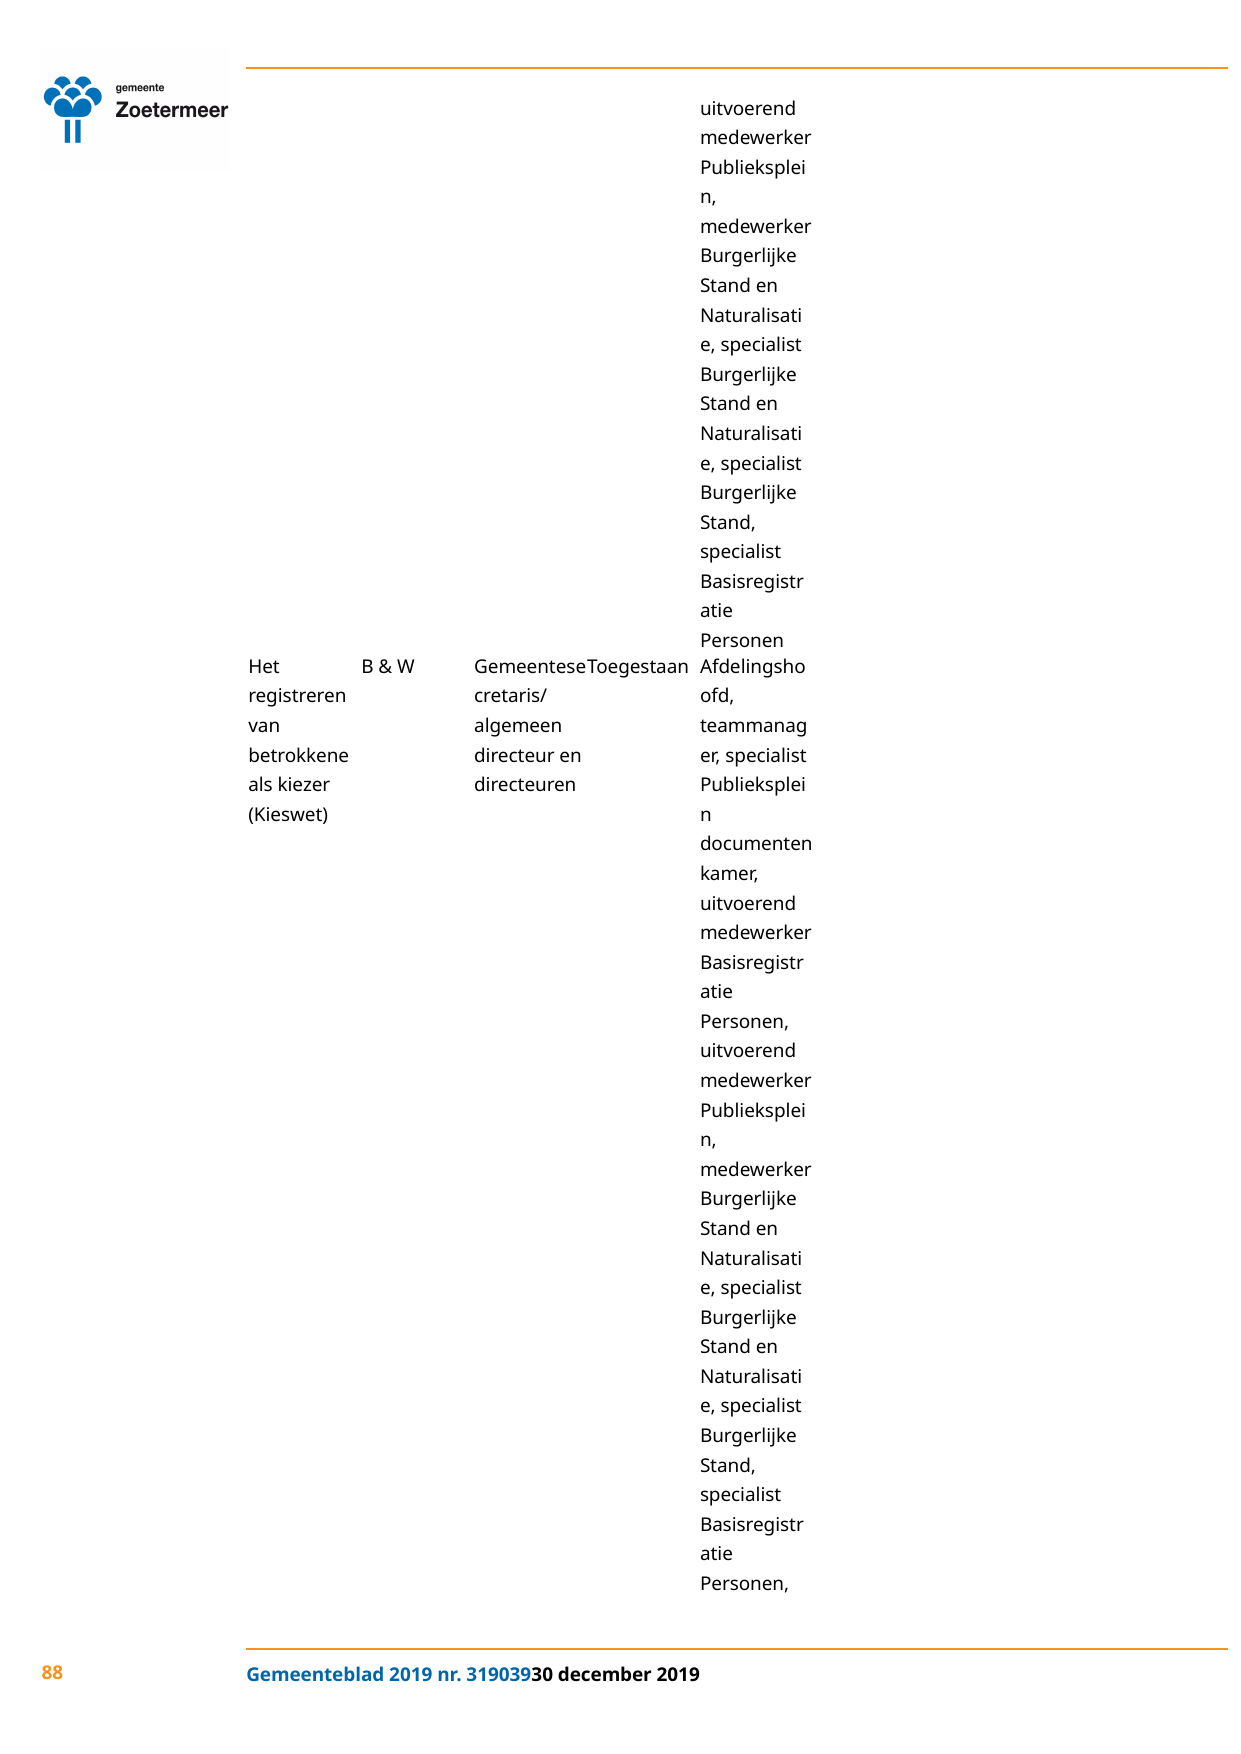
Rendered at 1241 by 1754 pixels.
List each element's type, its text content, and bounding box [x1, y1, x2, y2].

table_cell Toegestaan [587, 653, 700, 1596]
table_cell [474, 95, 587, 653]
table_cell uitvoerend medewerker Publieksplein, medewerker Burgerlijke Stand en Naturalisatie, specialist Burgerlijke Stand en Naturalisatie, specialist Burgerlijke Stand, specialist Basisregistratie Personen [700, 95, 813, 653]
table_cell [361, 95, 474, 653]
table_cell Het registreren van betrokkene als kiezer (Kieswet) [248, 653, 361, 1596]
table_cell [587, 95, 700, 653]
table_cell [248, 95, 361, 653]
table_cell Afdelingshoofd, teammanager, specialist Publieksplein documentenkamer, uitvoerend medewerker Basisregistratie Personen, uitvoerend medewerker Publieksplein, medewerker Burgerlijke Stand en Naturalisatie, specialist Burgerlijke Stand en Naturalisatie, specialist Burgerlijke Stand, specialist Basisregistratie Personen, [700, 653, 813, 1596]
picture [41, 47, 231, 172]
table_cell B & W [361, 653, 474, 1596]
table_cell Gemeentesecretaris/ algemeen directeur en directeuren [474, 653, 587, 1596]
